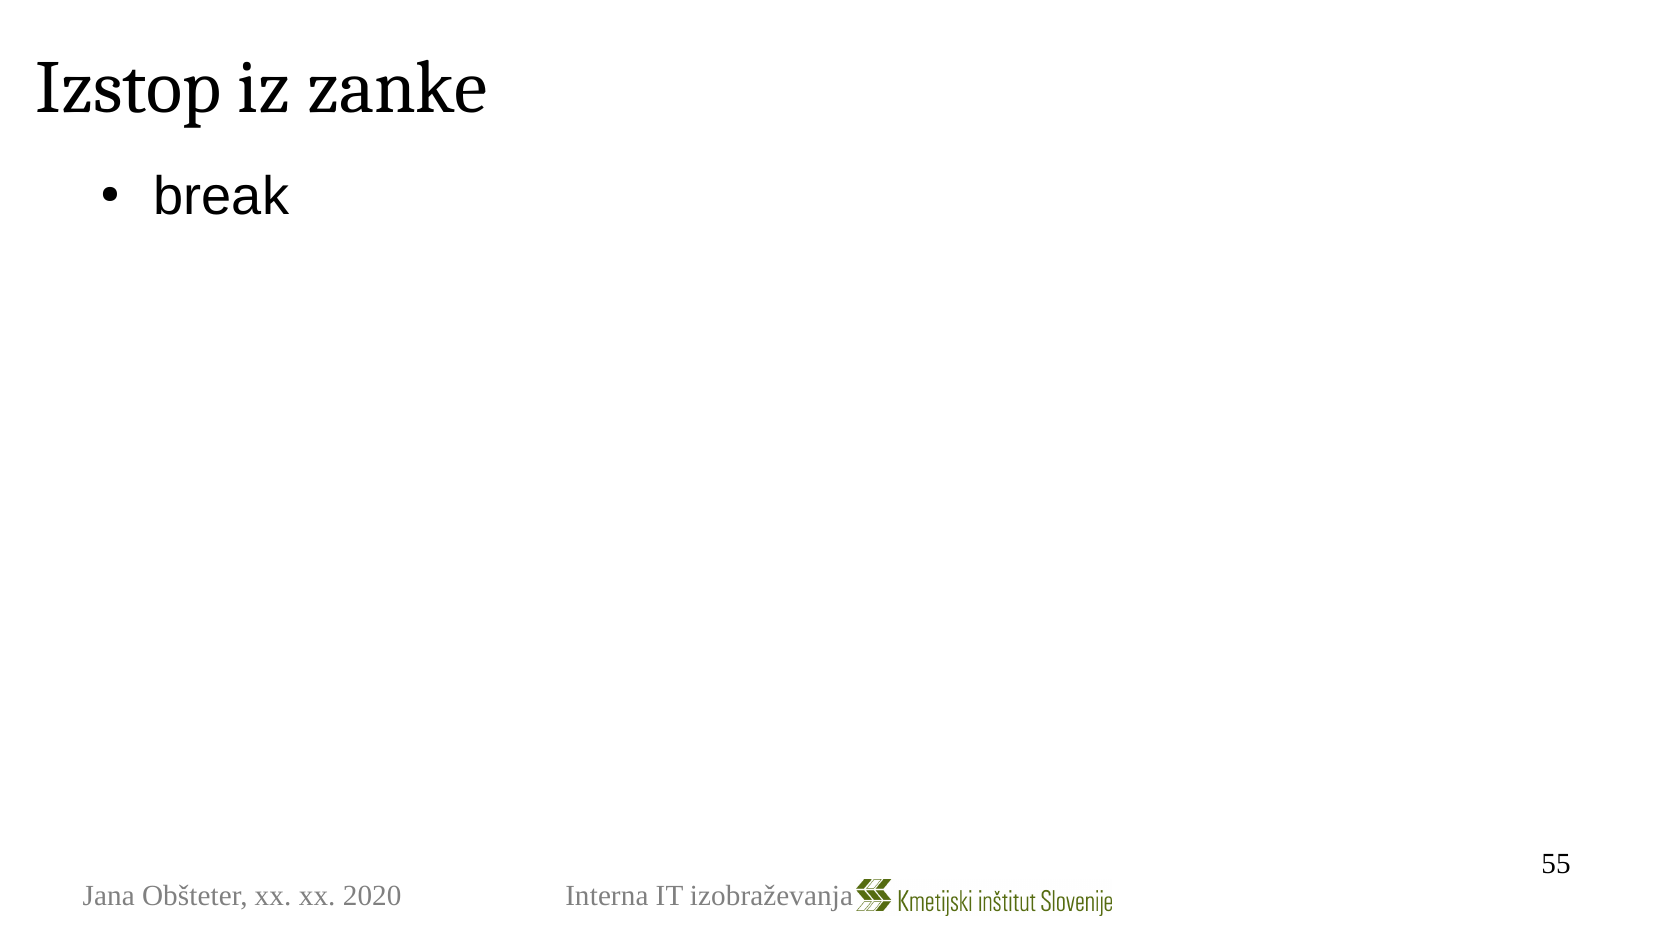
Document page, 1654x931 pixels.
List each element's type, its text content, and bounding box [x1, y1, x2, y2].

list break [82, 165, 1642, 827]
title Izstop iz zanke [35, 21, 1524, 154]
picture [856, 879, 1112, 916]
